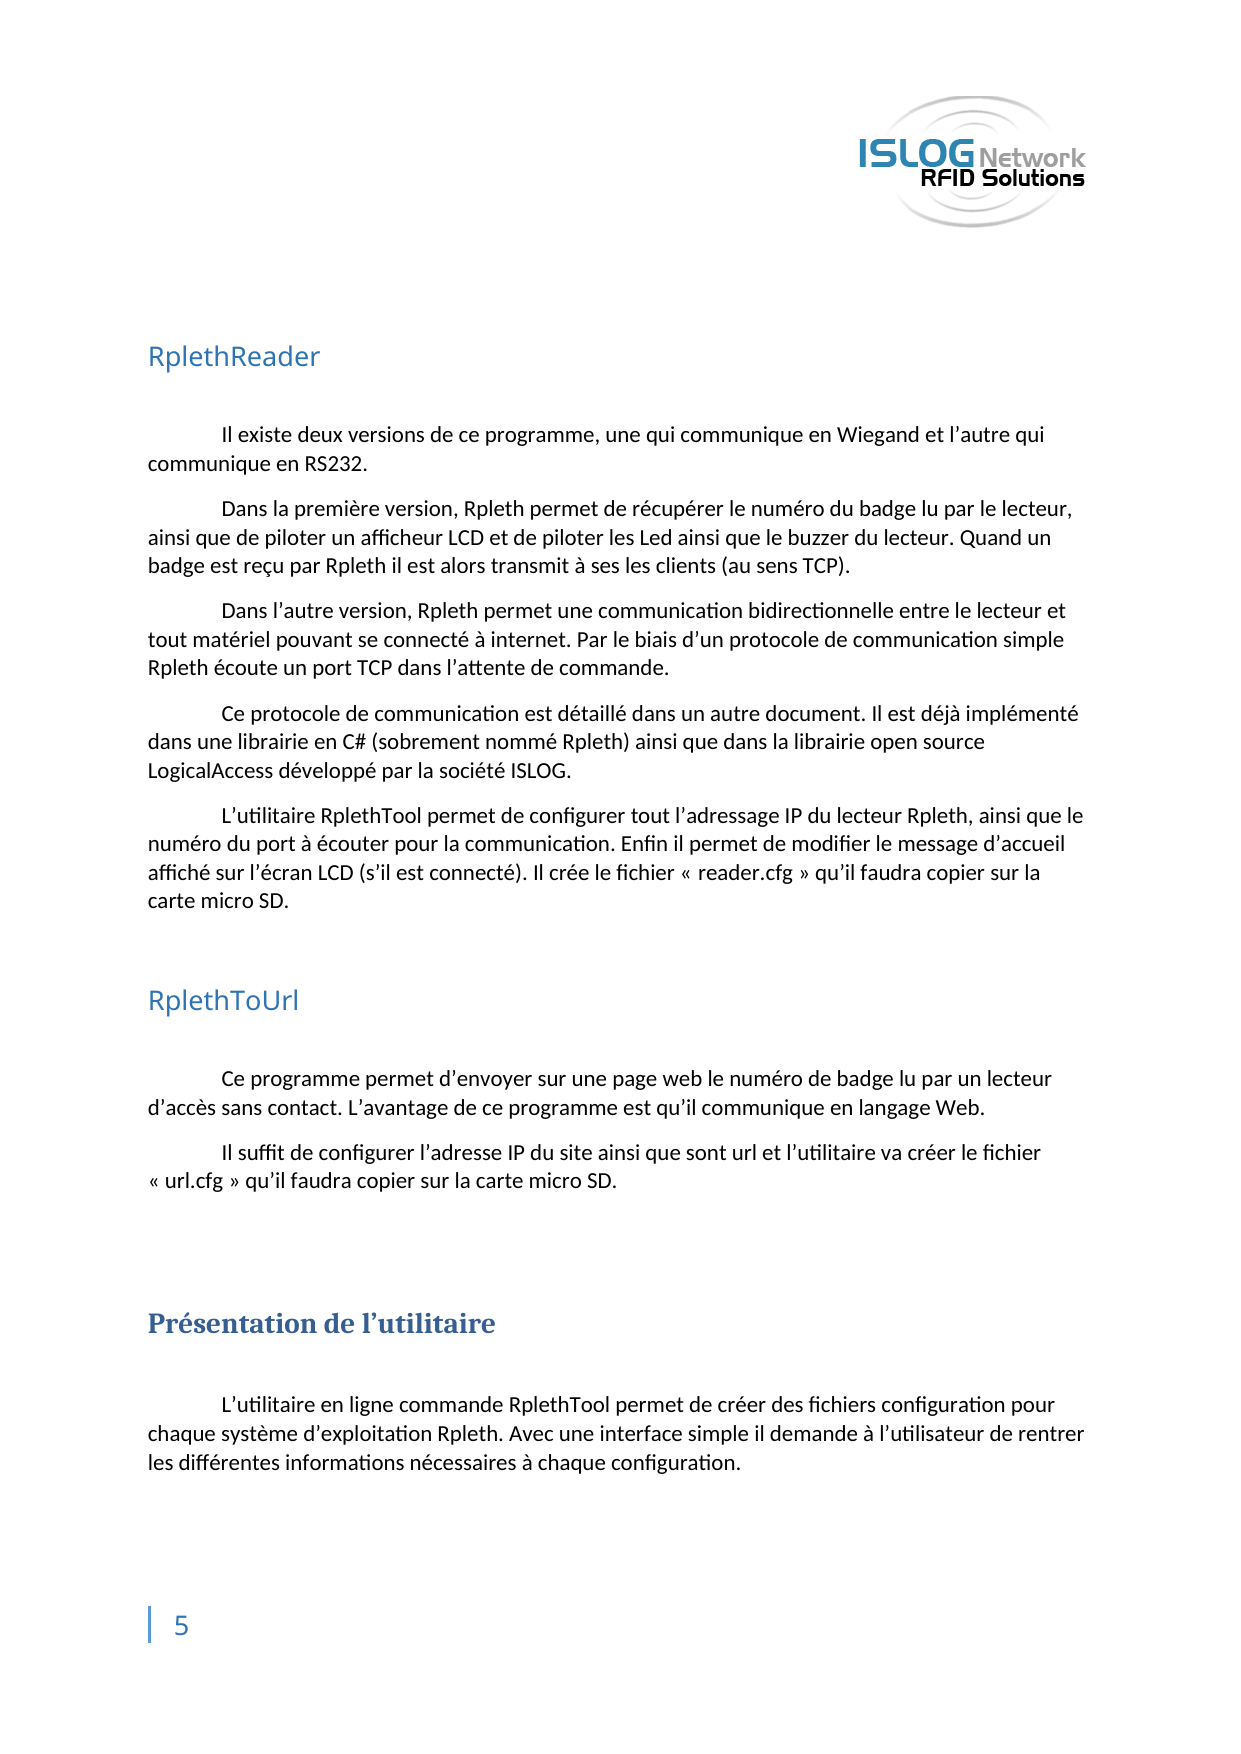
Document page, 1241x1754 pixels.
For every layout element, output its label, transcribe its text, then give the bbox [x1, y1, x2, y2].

text Il suffit de configurer l’adresse IP du site ainsi que sont url et l’utilitaire va créer le fichier « url.cfg » qu’il faudra copier sur la carte micro SD. [148, 1138, 1093, 1194]
subtitle RplethReader [148, 338, 1093, 374]
text Ce protocole de communication est détaillé dans un autre document. Il est déjà implémenté dans une librairie en C# (sobrement nommé Rpleth) ainsi que dans la librairie open source LogicalAccess développé par la société ISLOG. [148, 699, 1093, 784]
text Dans l’autre version, Rpleth permet une communication bidirectionnelle entre le lecteur et tout matériel pouvant se connecté à internet. Par le biais d’un protocole de communication simple Rpleth écoute un port TCP dans l’attente de commande. [148, 596, 1093, 682]
text L’utilitaire en ligne commande RplethTool permet de créer des fichiers configuration pour chaque système d’exploitation Rpleth. Avec une interface simple il demande à l’utilisateur de rentrer les différentes informations nécessaires à chaque configuration. [148, 1391, 1093, 1476]
subtitle Présentation de l’utilitaire [148, 1307, 1093, 1340]
text L’utilitaire RplethTool permet de configurer tout l’adressage IP du lecteur Rpleth, ainsi que le numéro du port à écouter pour la communication. Enfin il permet de modifier le message d’accueil affiché sur l’écran LCD (s’il est connecté). Il crée le fichier « reader.cfg » qu’il faudra copier sur la carte micro SD. [148, 801, 1093, 915]
text Il existe deux versions de ce programme, une qui communique en Wiegand et l’autre qui communique en RS232. [148, 420, 1093, 477]
subtitle RplethToUrl [148, 981, 1093, 1018]
text Ce programme permet d’envoyer sur une page web le numéro de badge lu par un lecteur d’accès sans contact. L’avantage de ce programme est qu’il communique en langage Web. [148, 1064, 1093, 1121]
text Dans la première version, Rpleth permet de récupérer le numéro du badge lu par le lecteur, ainsi que de piloter un afficheur LCD et de piloter les Led ainsi que le buzzer du lecteur. Quand un badge est reçu par Rpleth il est alors transmit à ses les clients (au sens TCP). [148, 494, 1093, 579]
